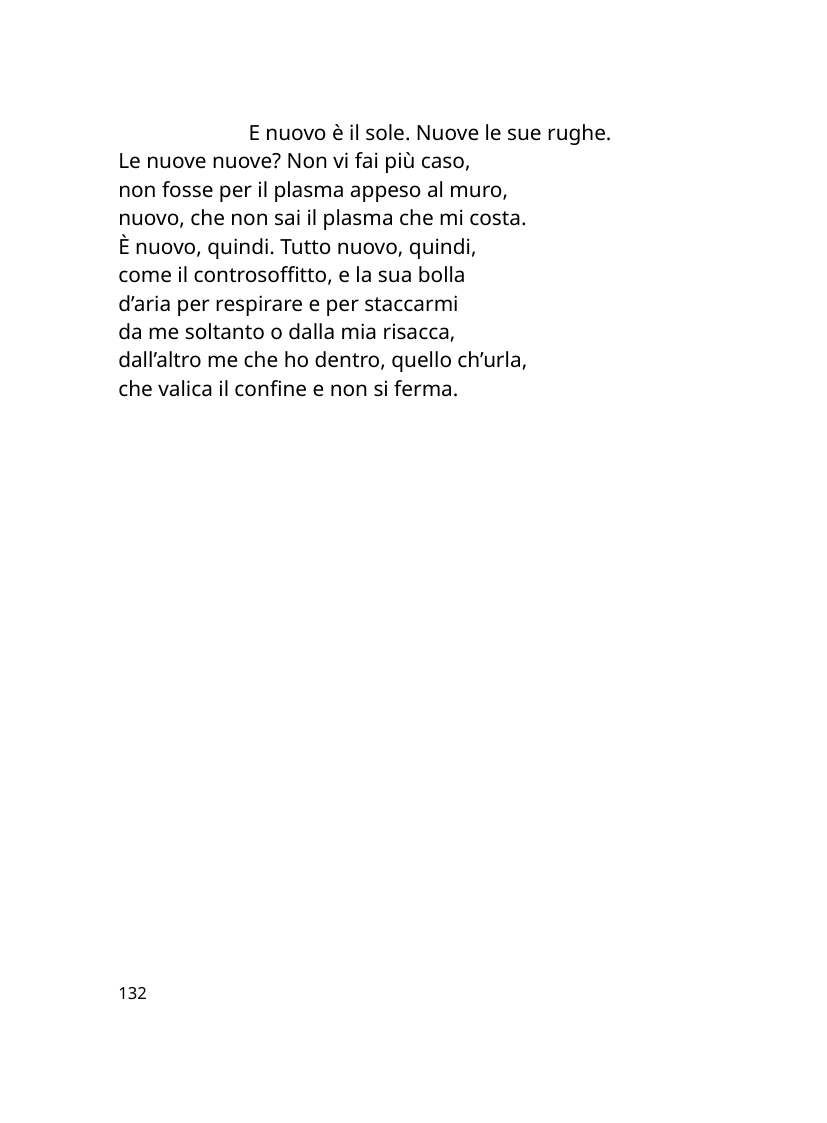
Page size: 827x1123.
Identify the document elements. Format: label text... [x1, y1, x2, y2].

text da me soltanto o dalla mia risacca, [118, 317, 709, 346]
text E nuovo è il sole. Nuove le sue rughe. [118, 118, 709, 147]
text che valica il confine e non si ferma. [118, 374, 709, 402]
text Le nuove nuove? Non vi fai più caso, [118, 147, 709, 175]
text dall’altro me che ho dentro, quello ch’urla, [118, 346, 709, 374]
text nuovo, che non sai il plasma che mi costa. [118, 203, 709, 232]
text d’aria per respirare e per staccarmi [118, 289, 709, 317]
text non fosse per il plasma appeso al muro, [118, 175, 709, 203]
text È nuovo, quindi. Tutto nuovo, quindi, [118, 232, 709, 260]
text come il controsoffitto, e la sua bolla [118, 260, 709, 289]
